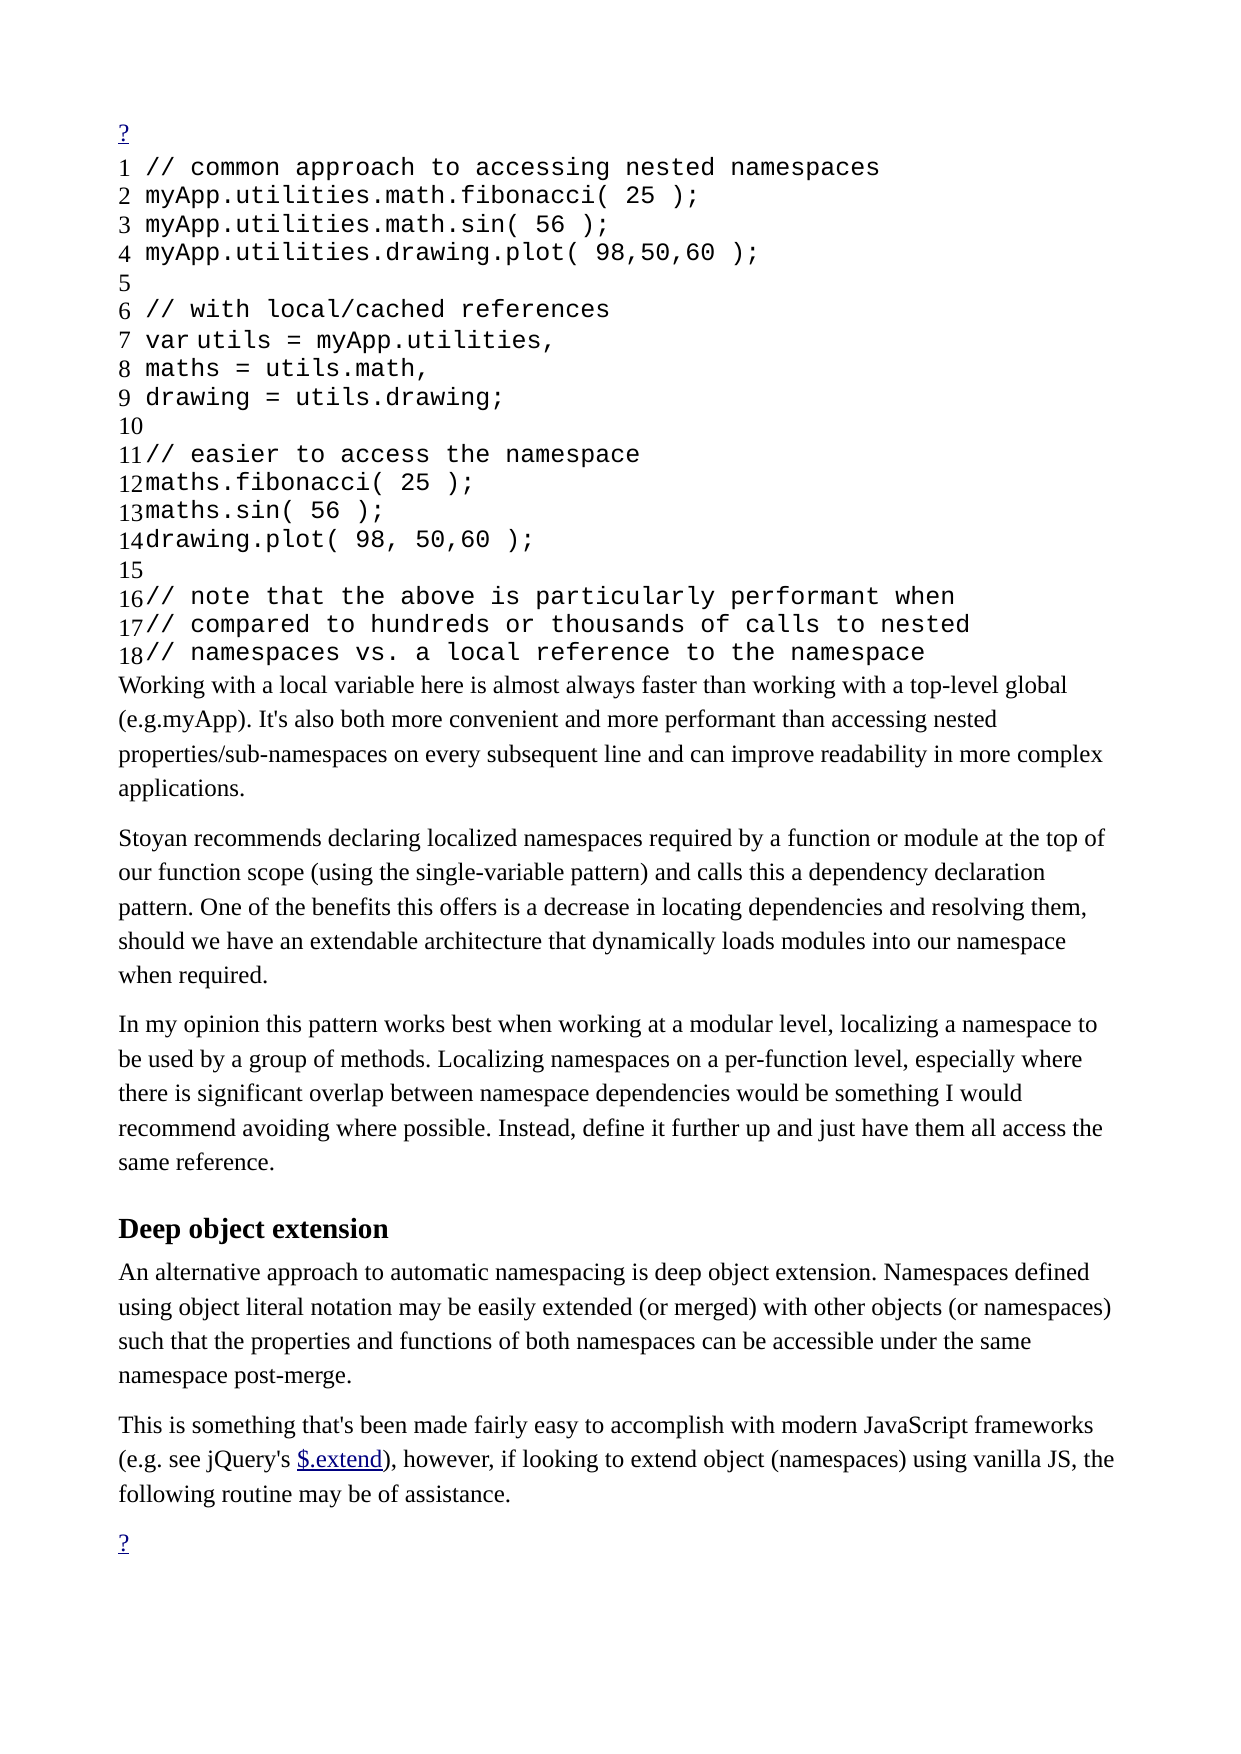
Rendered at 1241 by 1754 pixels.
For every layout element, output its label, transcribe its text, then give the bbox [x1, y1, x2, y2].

text Working with a local variable here is almost always faster than working with a top-level global (e.g.myApp). It's also both more convenient and more performant than accessing nested properties/sub-namespaces on every subsequent line and can improve readability in more complex applications. [118, 670, 1122, 802]
text ? [118, 1528, 1122, 1556]
text This is something that's been made fairly easy to accomplish with modern JavaScript frameworks (e.g. see jQuery's $.extend), however, if looking to extend object (namespaces) using vanilla JS, the following routine may be of assistance. [118, 1410, 1122, 1507]
table_header // common approach to accessing nested namespaces myApp.utilities.math.fibonacci( 25 ); myApp.utilities.math.sin( 56 ); myApp.utilities.drawing.plot( 98,50,60 ); // with local/cached references var utils = myApp.utilities, maths = utils.math, drawing = utils.drawing; // easier to access the namespace maths.fibonacci( 25 ); maths.sin( 56 ); drawing.plot( 98, 50,60 ); // note that the above is particularly performant when // compared to hundreds or thousands of calls to nested // namespaces vs. a local reference to the namespace [145, 153, 983, 670]
text An alternative approach to automatic namespacing is deep object extension. Namespaces defined using object literal notation may be easily extended (or merged) with other objects (or namespaces) such that the properties and functions of both namespaces can be accessible under the same namespace post-merge. [118, 1257, 1122, 1389]
text In my opinion this pattern works best when working at a modular level, localizing a namespace to be used by a group of methods. Localizing namespaces on a per-function level, especially where there is significant overlap between namespace dependencies would be something I would recommend avoiding where possible. Instead, define it further up and just have them all access the same reference. [118, 1009, 1122, 1176]
text Stoyan recommends declaring localized namespaces required by a function or module at the top of our function scope (using the single-variable pattern) and calls this a dependency declaration pattern. One of the benefits this offers is a decrease in locating dependencies and resolving them, should we have an extendable architecture that dynamically loads modules into our namespace when required. [118, 823, 1122, 989]
text ? [118, 118, 1122, 147]
subtitle Deep object extension [118, 1211, 1122, 1245]
table_header 1 2 3 4 5 6 7 8 9 10 11 12 13 14 15 16 17 18 [118, 153, 145, 670]
